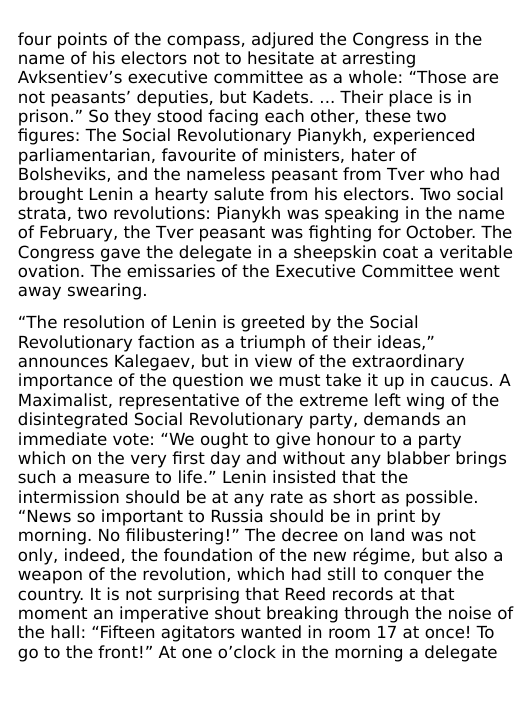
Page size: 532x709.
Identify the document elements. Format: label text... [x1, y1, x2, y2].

text “The resolution of Lenin is greeted by the Social Revolutionary faction as a triumph of their ideas,” announces Kalegaev, but in view of the extraordinary importance of the question we must take it up in caucus. A Maximalist, representative of the extreme left wing of the disintegrated Social Revolutionary party, demands an immediate vote: “We ought to give honour to a party which on the very first day and without any blabber brings such a measure to life.” Lenin insisted that the intermission should be at any rate as short as possible. “News so important to Russia should be in print by morning. No filibustering!” The decree on land was not only, indeed, the foundation of the new régime, but also a weapon of the revolution, which had still to conquer the country. It is not surprising that Reed records at that moment an imperative shout breaking through the noise of the hall: “Fifteen agitators wanted in room 17 at once! To go to the front!” At one o’clock in the morning a delegate [18, 313, 514, 662]
text four points of the compass, adjured the Congress in the name of his electors not to hesitate at arresting Avksentiev’s executive committee as a whole: “Those are not peasants’ deputies, but Kadets. ... Their place is in prison.” So they stood facing each other, these two figures: The Social Revolutionary Pianykh, experienced parliamentarian, favourite of ministers, hater of Bolsheviks, and the nameless peasant from Tver who had brought Lenin a hearty salute from his electors. Two social strata, two revolutions: Pianykh was speaking in the name of February, the Tver peasant was fighting for October. The Congress gave the delegate in a sheepskin coat a veritable ovation. The emissaries of the Executive Committee went away swearing. [18, 29, 514, 301]
